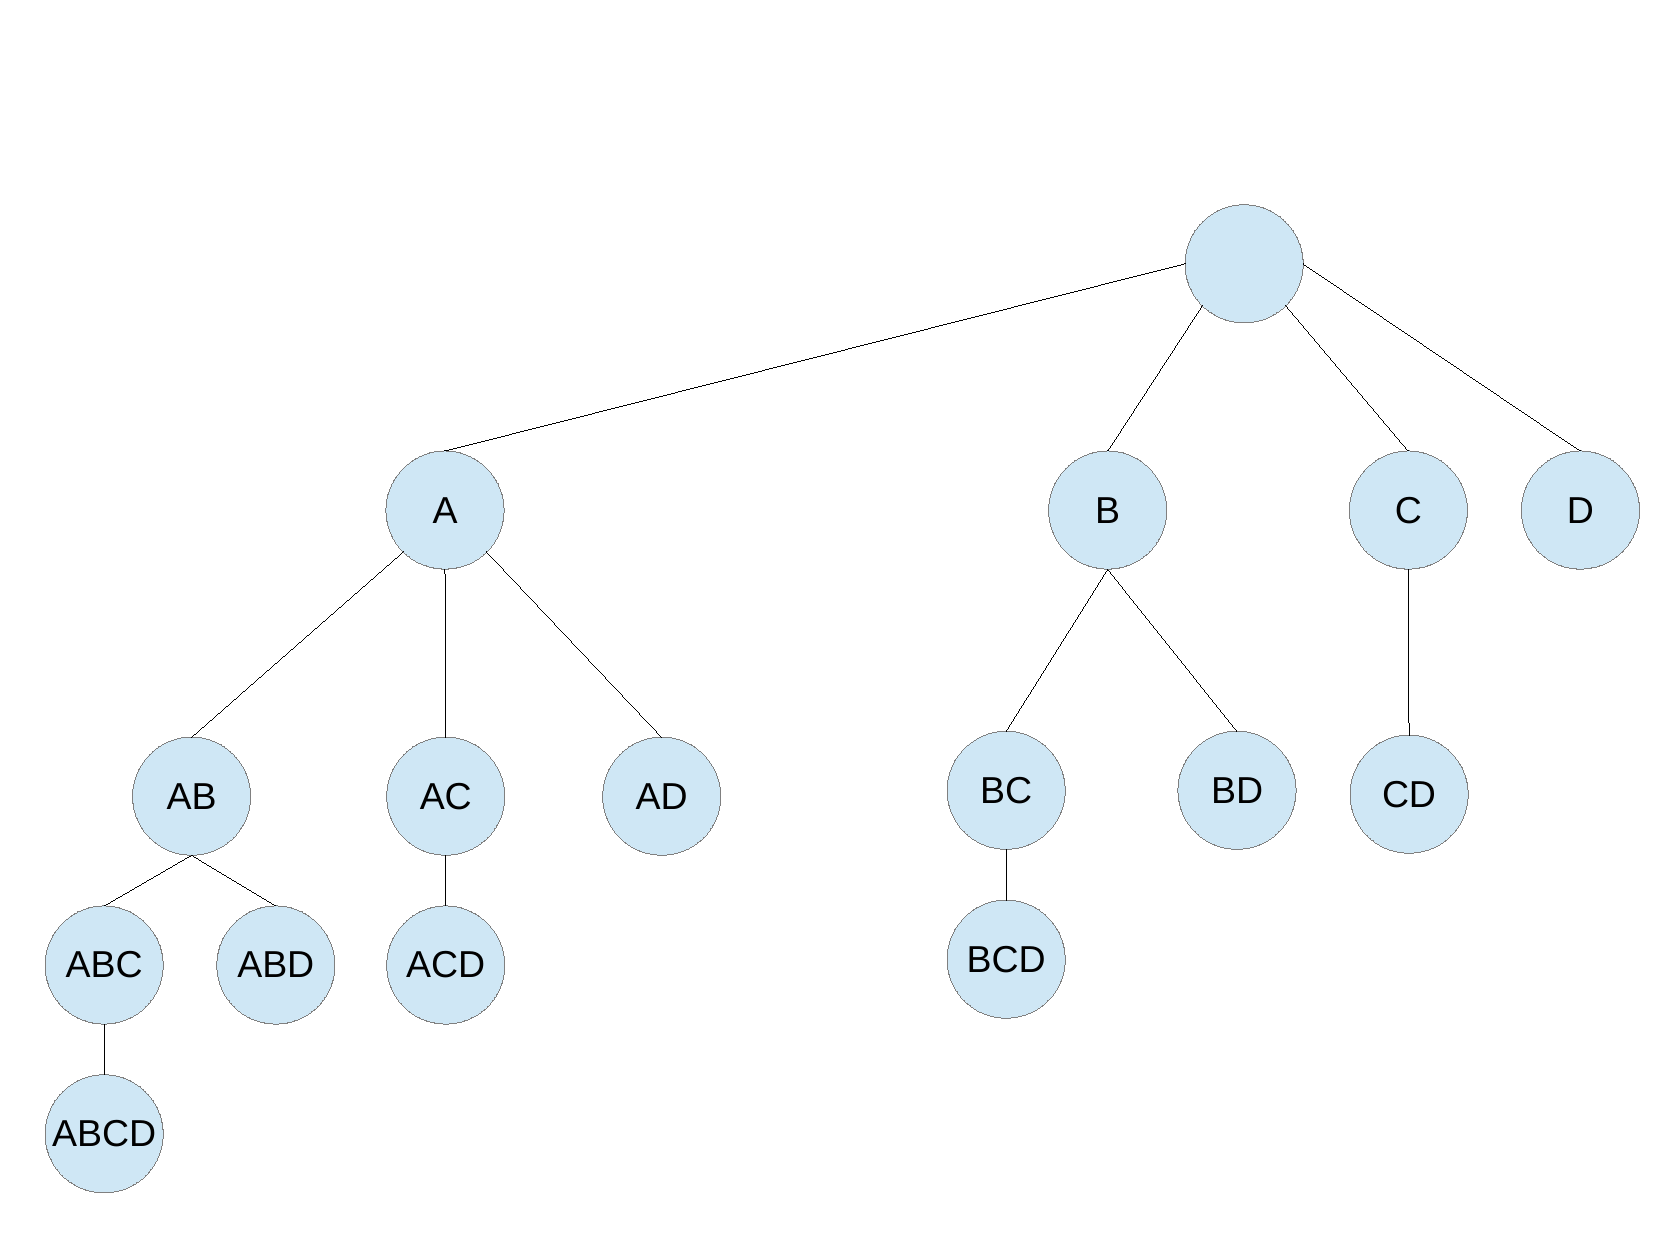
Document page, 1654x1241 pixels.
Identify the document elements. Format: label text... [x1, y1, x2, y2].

text_box B [1048, 450, 1167, 570]
text_box BCD [947, 900, 1066, 1019]
text_box D [1521, 450, 1640, 570]
text_box ACD [386, 905, 505, 1025]
text_box [1185, 204, 1304, 323]
text_box ABD [216, 905, 335, 1025]
text_box BD [1177, 731, 1297, 850]
text_box BC [947, 731, 1066, 850]
text_box CD [1350, 735, 1469, 854]
text_box ABCD [45, 1074, 164, 1193]
text_box AC [386, 737, 505, 856]
text_box C [1349, 450, 1468, 570]
text_box ABC [45, 905, 164, 1025]
text_box AB [132, 737, 251, 856]
text_box A [385, 450, 505, 570]
text_box AD [602, 737, 721, 856]
